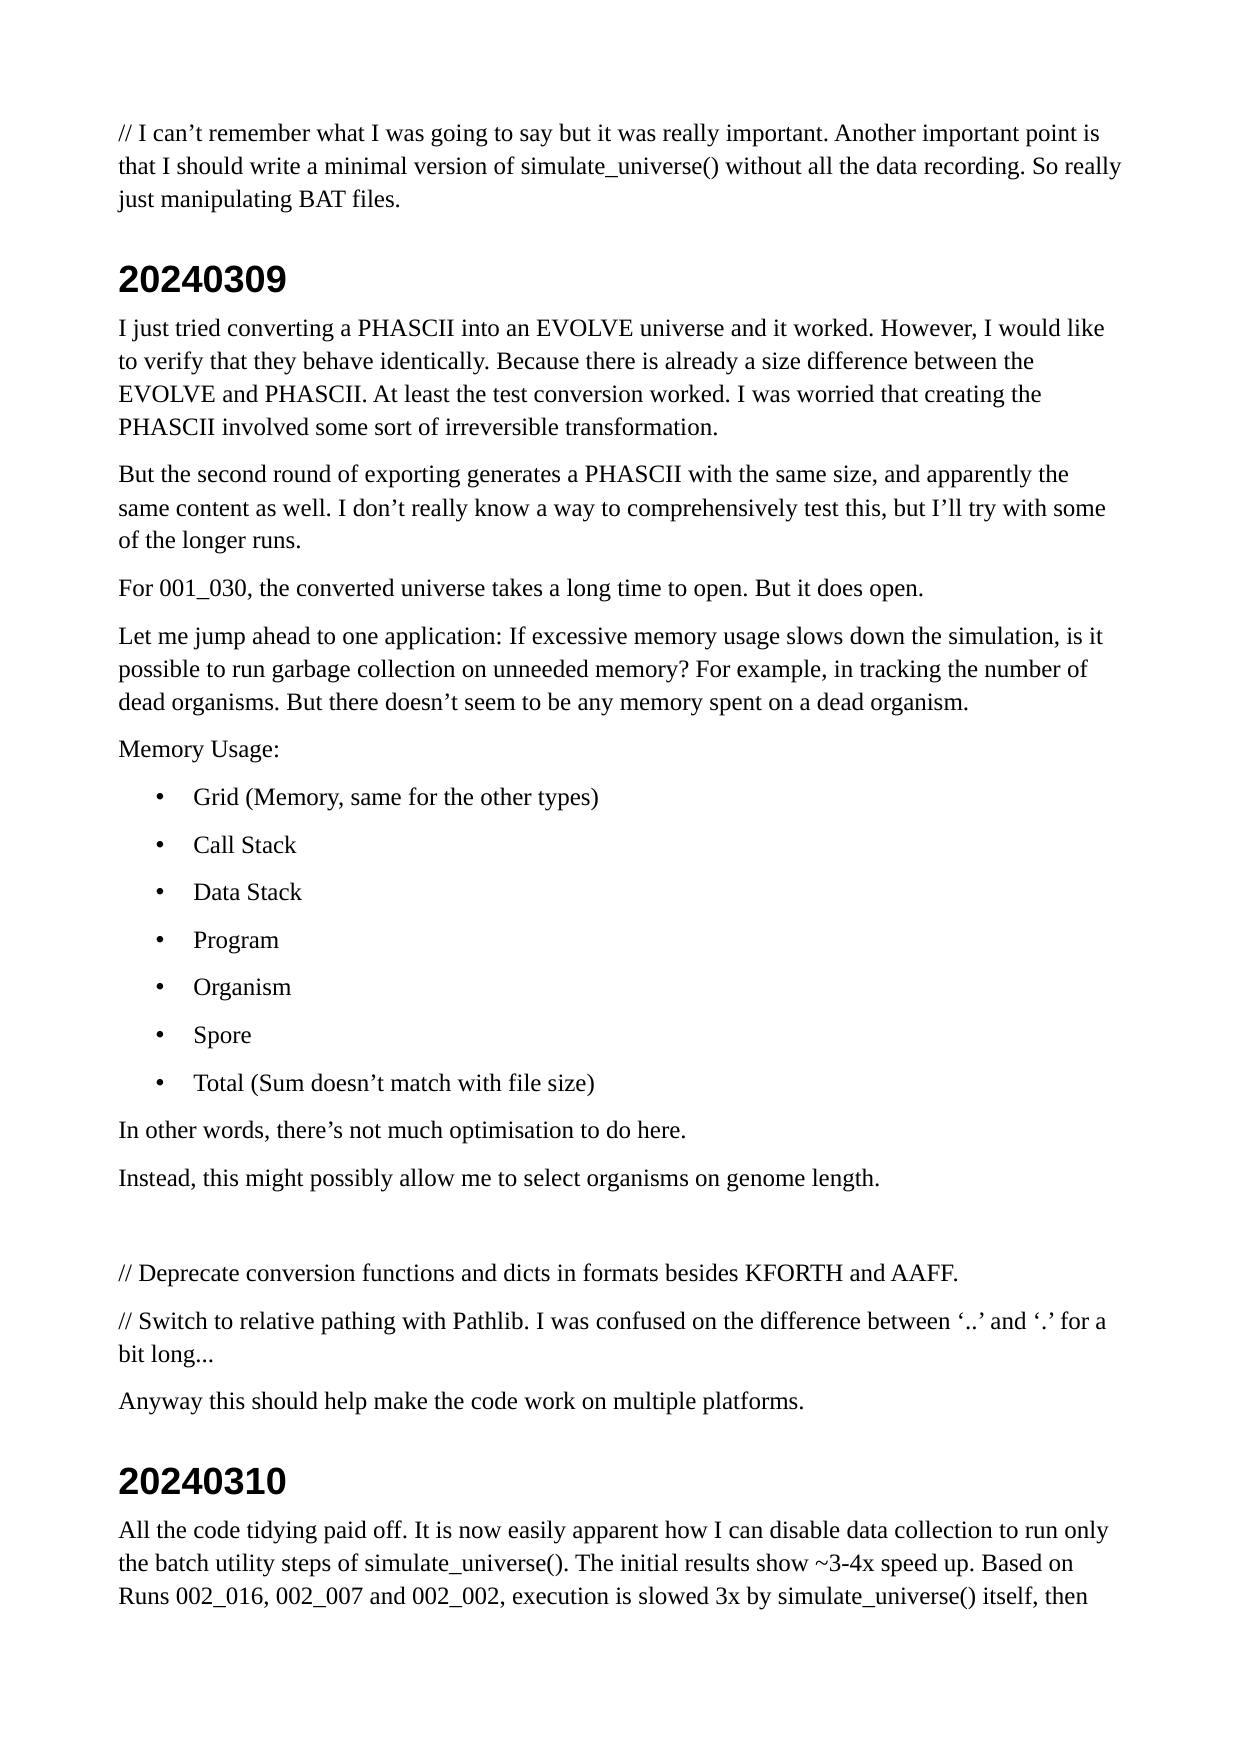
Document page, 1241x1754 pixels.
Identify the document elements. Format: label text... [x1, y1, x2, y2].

text Instead, this might possibly allow me to select organisms on genome length. [118, 1163, 1122, 1192]
text Anyway this should help make the code work on multiple platforms. [118, 1386, 1122, 1415]
subtitle 20240309 [118, 257, 1122, 300]
text // I can’t remember what I was going to say but it was really important. Another important point is that I should write a minimal version of simulate_universe() without all the data recording. So really just manipulating BAT files. [118, 118, 1122, 213]
text // Deprecate conversion functions and dicts in formats besides KFORTH and AAFF. [118, 1258, 1122, 1287]
text For 001_030, the converted universe takes a long time to open. But it does open. [118, 573, 1122, 602]
text But the second round of exporting generates a PHASCII with the same size, and apparently the same content as well. I don’t really know a way to comprehensively test this, but I’ll try with some of the longer runs. [118, 459, 1122, 554]
list Organism [156, 972, 1122, 1001]
text // Switch to relative pathing with Pathlib. I was confused on the difference between ‘..’ and ‘.’ for a bit long... [118, 1306, 1122, 1367]
list Total (Sum doesn’t match with file size) [156, 1068, 1122, 1096]
list Spore [156, 1020, 1122, 1049]
list Program [156, 925, 1122, 954]
text I just tried converting a PHASCII into an EVOLVE universe and it worked. However, I would like to verify that they behave identically. Because there is already a size difference between the EVOLVE and PHASCII. At least the test conversion worked. I was worried that creating the PHASCII involved some sort of irreversible transformation. [118, 313, 1122, 441]
text Memory Usage: [118, 734, 1122, 763]
subtitle 20240310 [118, 1459, 1122, 1503]
text In other words, there’s not much optimisation to do here. [118, 1115, 1122, 1144]
list Call Stack [156, 830, 1122, 858]
list Data Stack [156, 877, 1122, 906]
text Let me jump ahead to one application: If excessive memory usage slows down the simulation, is it possible to run garbage collection on unneeded memory? For example, in tracking the number of dead organisms. But there doesn’t seem to be any memory spent on a dead organism. [118, 621, 1122, 716]
text All the code tidying paid off. It is now easily apparent how I can disable data collection to run only the batch utility steps of simulate_universe(). The initial results show ~3-4x speed up. Based on Runs 002_016, 002_007 and 002_002, execution is slowed 3x by simulate_universe() itself, then [118, 1515, 1122, 1610]
list Grid (Memory, same for the other types) [156, 782, 1122, 811]
